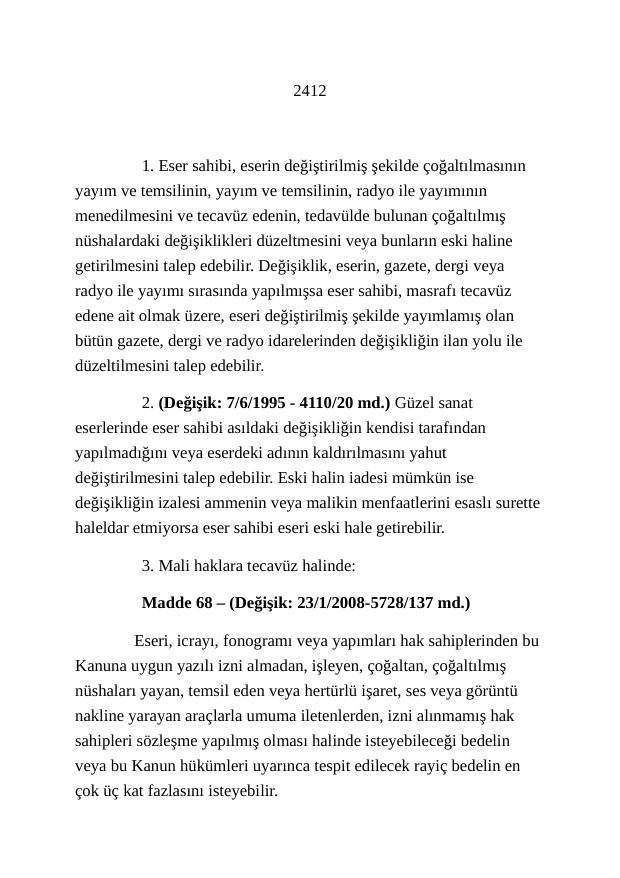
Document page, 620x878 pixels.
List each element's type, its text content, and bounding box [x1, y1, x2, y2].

text 2. (Değişik: 7/6/1995 - 4110/20 md.) Güzel sanat eserlerinde eser sahibi asıldaki değişikliğin kendisi tarafından yapılmadığını veya eserdeki adının kaldırılmasını yahut değiştirilmesini talep edebilir. Eski halin iadesi mümkün ise değişikliğin izalesi ammenin veya malikin menfaatlerini esaslı surette haleldar etmiyorsa eser sahibi eseri eski hale getirebilir. [75, 387, 544, 537]
text Eseri, icrayı, fonogramı veya yapımları hak sahiplerinden bu Kanuna uygun yazılı izni almadan, işleyen, çoğaltan, çoğaltılmış nüshaları yayan, temsil eden veya hertürlü işaret, ses veya görüntü nakline yarayan araçlarla umuma iletenlerden, izni alınmamış hak sahipleri sözleşme yapılmış olması halinde isteyebileceği bedelin veya bu Kanun hükümleri uyarınca tespit edilecek rayiç bedelin en çok üç kat fazlasını isteyebilir. [75, 625, 544, 800]
text 1. Eser sahibi, eserin değiştirilmiş şekilde çoğaltılmasının yayım ve temsilinin, yayım ve temsilinin, radyo ile yayımının menedilmesini ve tecavüz edenin, tedavülde bulunan çoğaltılmış nüshalardaki değişiklikleri düzeltmesini veya bunların eski haline getirilmesini talep edebilir. Değişiklik, eserin, gazete, dergi veya radyo ile yayımı sırasında yapılmışsa eser sahibi, masrafı tecavüz edene ait olmak üzere, eseri değiştirilmiş şekilde yayımlamış olan bütün gazete, dergi ve radyo idarelerinden değişikliğin ilan yolu ile düzeltilmesini talep edebilir. [75, 150, 544, 375]
text 2412 [75, 75, 544, 100]
text 3. Mali haklara tecavüz halinde: [75, 550, 544, 575]
text Madde 68 – (Değişik: 23/1/2008-5728/137 md.) [75, 587, 544, 612]
